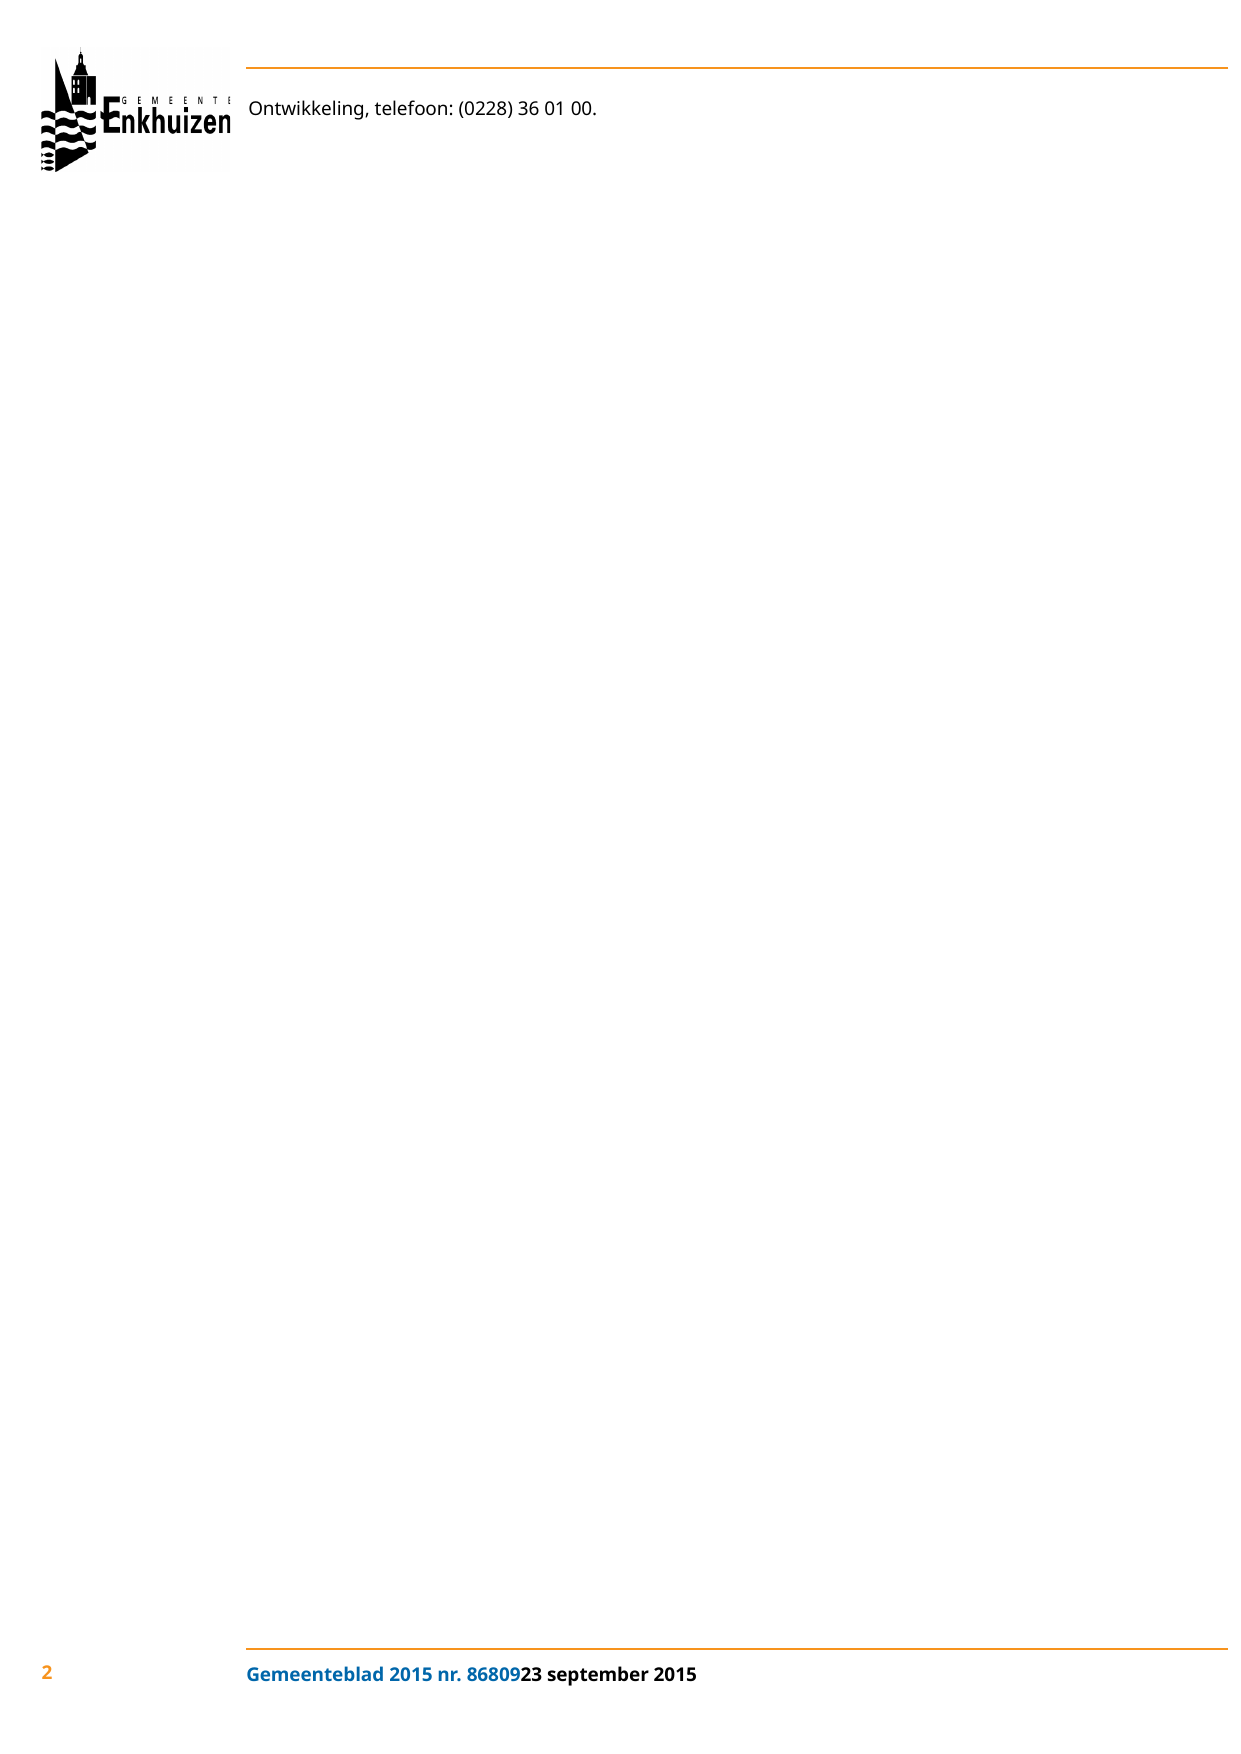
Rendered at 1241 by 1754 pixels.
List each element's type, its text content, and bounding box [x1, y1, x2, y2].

text Ontwikkeling, telefoon: (0228) 36 01 00. [248, 95, 1152, 121]
picture [41, 47, 231, 172]
